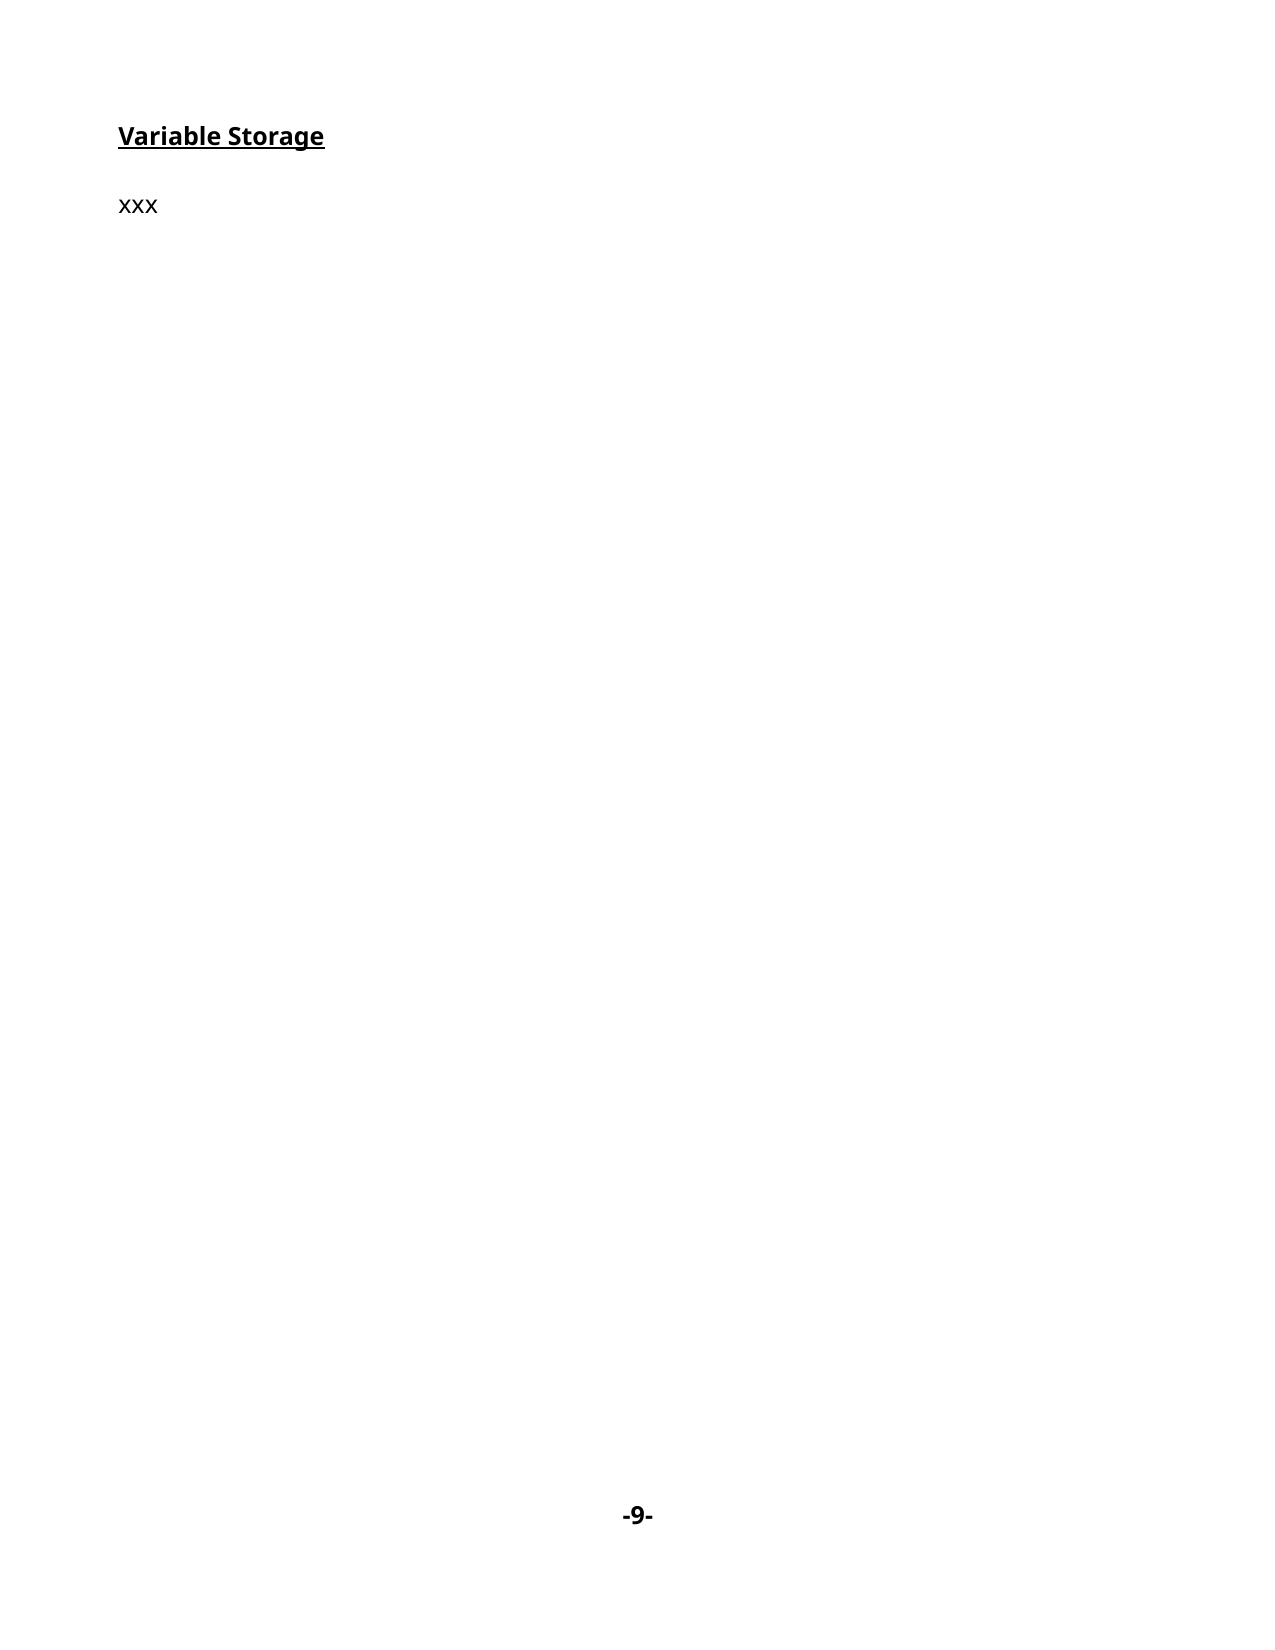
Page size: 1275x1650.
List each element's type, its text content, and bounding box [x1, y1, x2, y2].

text Variable Storage [118, 118, 1157, 152]
text xxx [118, 186, 1157, 220]
